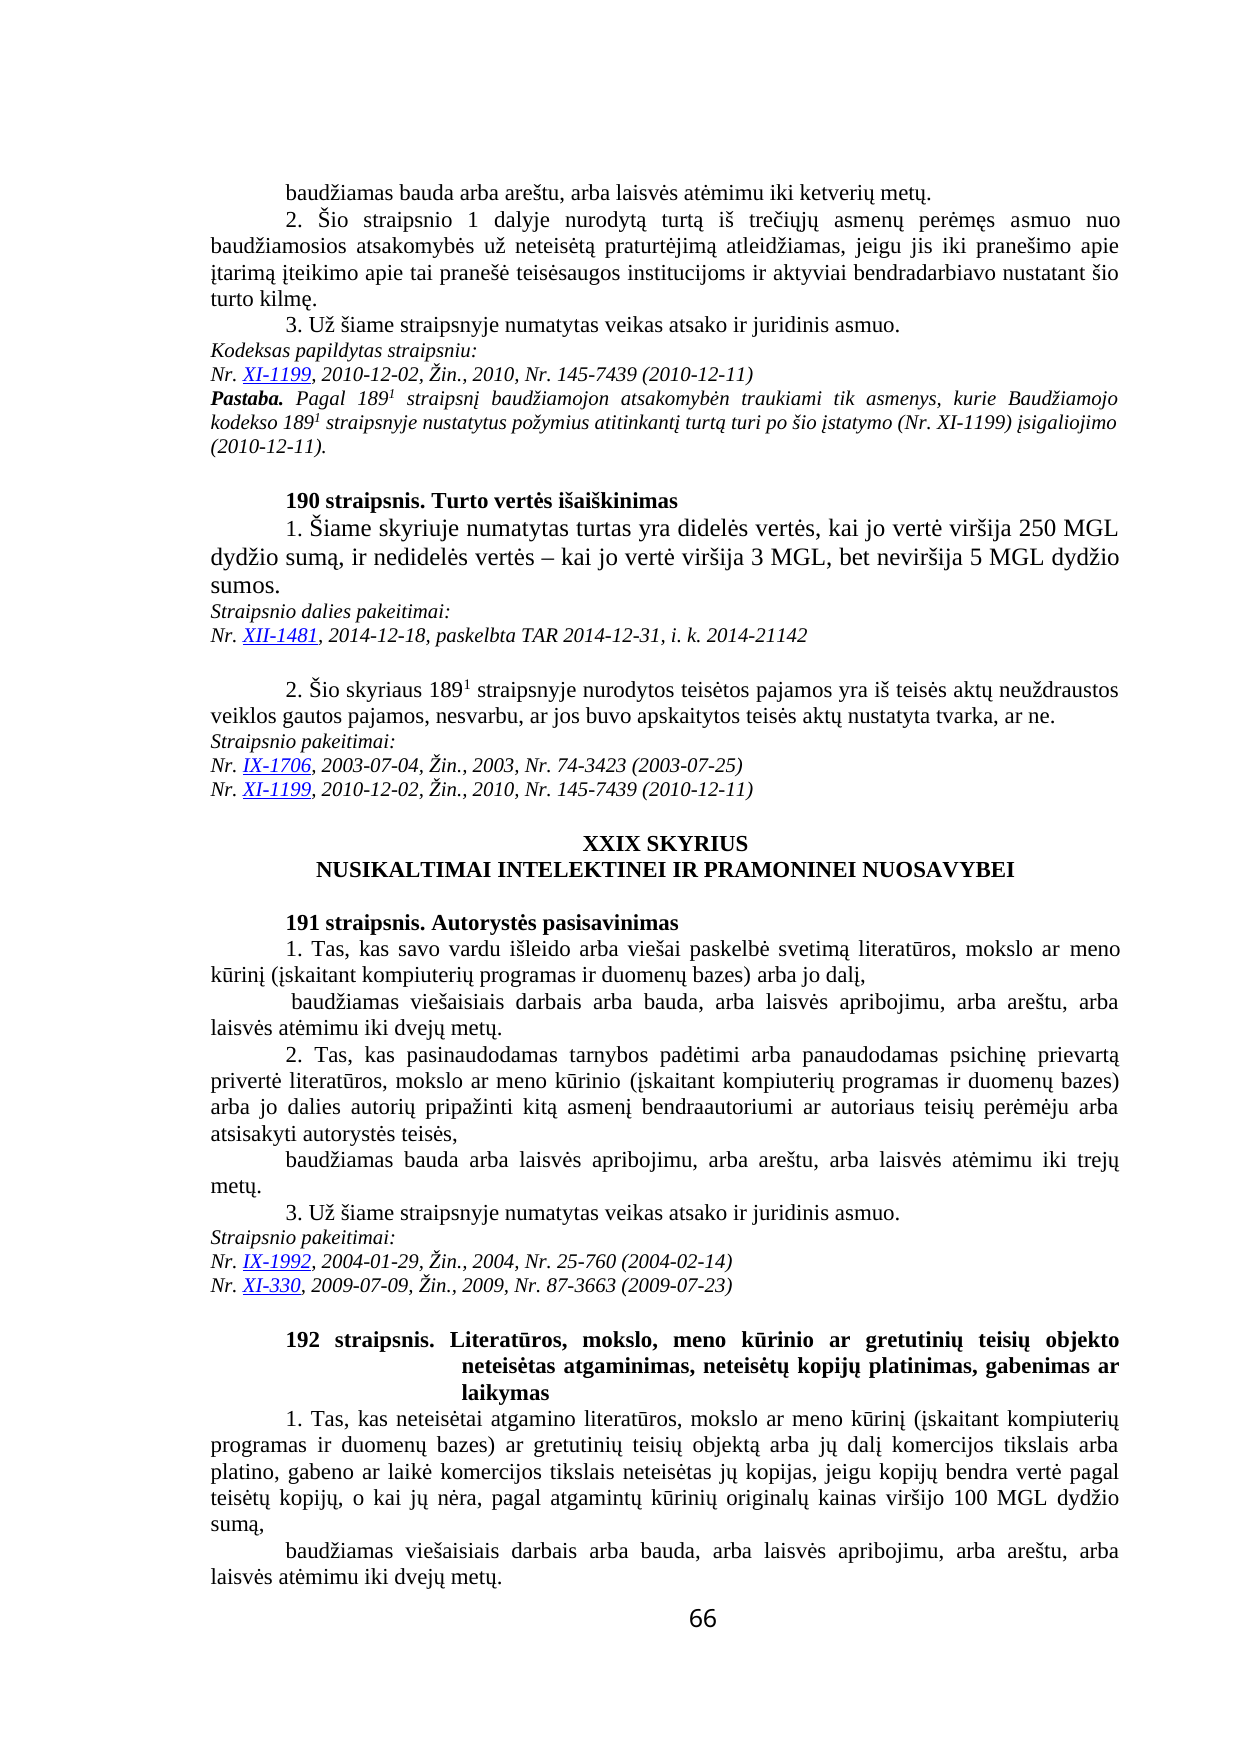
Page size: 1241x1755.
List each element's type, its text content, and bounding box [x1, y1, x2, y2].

subtitle XXIX SKYRIUS [210, 830, 1120, 856]
text baudžiamas bauda arba areštu, arba laisvės atėmimu iki ketverių metų. [210, 179, 1120, 206]
text Straipsnio pakeitimai: [210, 1225, 1120, 1249]
text 190 straipsnis. Turto vertės išaiškinimas [210, 487, 1120, 513]
text 1. Tas, kas savo vardu išleido arba viešai paskelbė svetimą literatūros, mokslo ar meno kūrinį (įskaitant kompiuterių programas ir duomenų bazes) arba jo dalį, [210, 935, 1120, 988]
text Kodeksas papildytas straipsniu: [210, 338, 1120, 362]
text baudžiamas bauda arba laisvės apribojimu, arba areštu, arba laisvės atėmimu iki trejų metų. [210, 1146, 1120, 1199]
text 3. Už šiame straipsnyje numatytas veikas atsako ir juridinis asmuo. [210, 311, 1120, 338]
text Nr. XI-1199, 2010-12-02, Žin., 2010, Nr. 145-7439 (2010-12-11) [210, 777, 1120, 801]
text baudžiamas viešaisiais darbais arba bauda, arba laisvės apribojimu, arba areštu, arba laisvės atėmimu iki dvejų metų. [210, 988, 1120, 1041]
text Nr. XI-330, 2009-07-09, Žin., 2009, Nr. 87-3663 (2009-07-23) [210, 1273, 1120, 1297]
text 191 straipsnis. Autorystės pasisavinimas [210, 909, 1120, 935]
text 2. Šio straipsnio 1 dalyje nurodytą turtą iš trečiųjų asmenų perėmęs asmuo nuo baudžiamosios atsakomybės už neteisėtą praturtėjimą atleidžiamas, jeigu jis iki pranešimo apie įtarimą įteikimo apie tai pranešė teisėsaugos institucijoms ir aktyviai bendradarbiavo nustatant šio turto kilmę. [210, 206, 1120, 311]
text Nr. XII-1481, 2014-12-18, paskelbta TAR 2014-12-31, i. k. 2014-21142 [210, 623, 1120, 647]
text Nr. IX-1992, 2004-01-29, Žin., 2004, Nr. 25-760 (2004-02-14) [210, 1249, 1120, 1273]
text 1. Tas, kas neteisėtai atgamino literatūros, mokslo ar meno kūrinį (įskaitant kompiuterių programas ir duomenų bazes) ar gretutinių teisių objektą arba jų dalį komercijos tikslais arba platino, gabeno ar laikė komercijos tikslais neteisėtas jų kopijas, jeigu kopijų bendra vertė pagal teisėtų kopijų, o kai jų nėra, pagal atgamintų kūrinių originalų kainas viršijo 100 MGL dydžio sumą, [210, 1405, 1120, 1537]
text 1. Šiame skyriuje numatytas turtas yra didelės vertės, kai jo vertė viršija 250 MGL dydžio sumą, ir nedidelės vertės – kai jo vertė viršija 3 MGL, bet neviršija 5 MGL dydžio sumos. [210, 513, 1120, 599]
text 192 straipsnis. Literatūros, mokslo, meno kūrinio ar gretutinių teisių objekto neteisėtas atgaminimas, neteisėtų kopijų platinimas, gabenimas ar laikymas [285, 1326, 1120, 1405]
text Straipsnio dalies pakeitimai: [210, 599, 1120, 623]
text Straipsnio pakeitimai: [210, 729, 1120, 753]
text Nr. XI-1199, 2010-12-02, Žin., 2010, Nr. 145-7439 (2010-12-11) [210, 362, 1120, 386]
text 2. Tas, kas pasinaudodamas tarnybos padėtimi arba panaudodamas psichinę prievartą privertė literatūros, mokslo ar meno kūrinio (įskaitant kompiuterių programas ir duomenų bazes) arba jo dalies autorių pripažinti kitą asmenį bendraautoriumi ar autoriaus teisių perėmėju arba atsisakyti autorystės teisės, [210, 1041, 1120, 1146]
text 2. Šio skyriaus 1891 straipsnyje nurodytos teisėtos pajamos yra iš teisės aktų neuždraustos veiklos gautos pajamos, nesvarbu, ar jos buvo apskaitytos teisės aktų nustatyta tvarka, ar ne. [210, 676, 1120, 729]
text Pastaba. Pagal 1891 straipsnį baudžiamojon atsakomybėn traukiami tik asmenys, kurie Baudžiamojo kodekso 1891 straipsnyje nustatytus požymius atitinkantį turtą turi po šio įstatymo (Nr. XI-1199) įsigaliojimo (2010-12-11). [210, 386, 1120, 458]
text baudžiamas viešaisiais darbais arba bauda, arba laisvės apribojimu, arba areštu, arba laisvės atėmimu iki dvejų metų. [210, 1537, 1120, 1589]
text 3. Už šiame straipsnyje numatytas veikas atsako ir juridinis asmuo. [210, 1199, 1120, 1225]
text NUSIKALTIMAI INTELEKTINEI ir pramoninei NUOSAVYBEI [210, 856, 1120, 882]
text Nr. IX-1706, 2003-07-04, Žin., 2003, Nr. 74-3423 (2003-07-25) [210, 753, 1120, 777]
